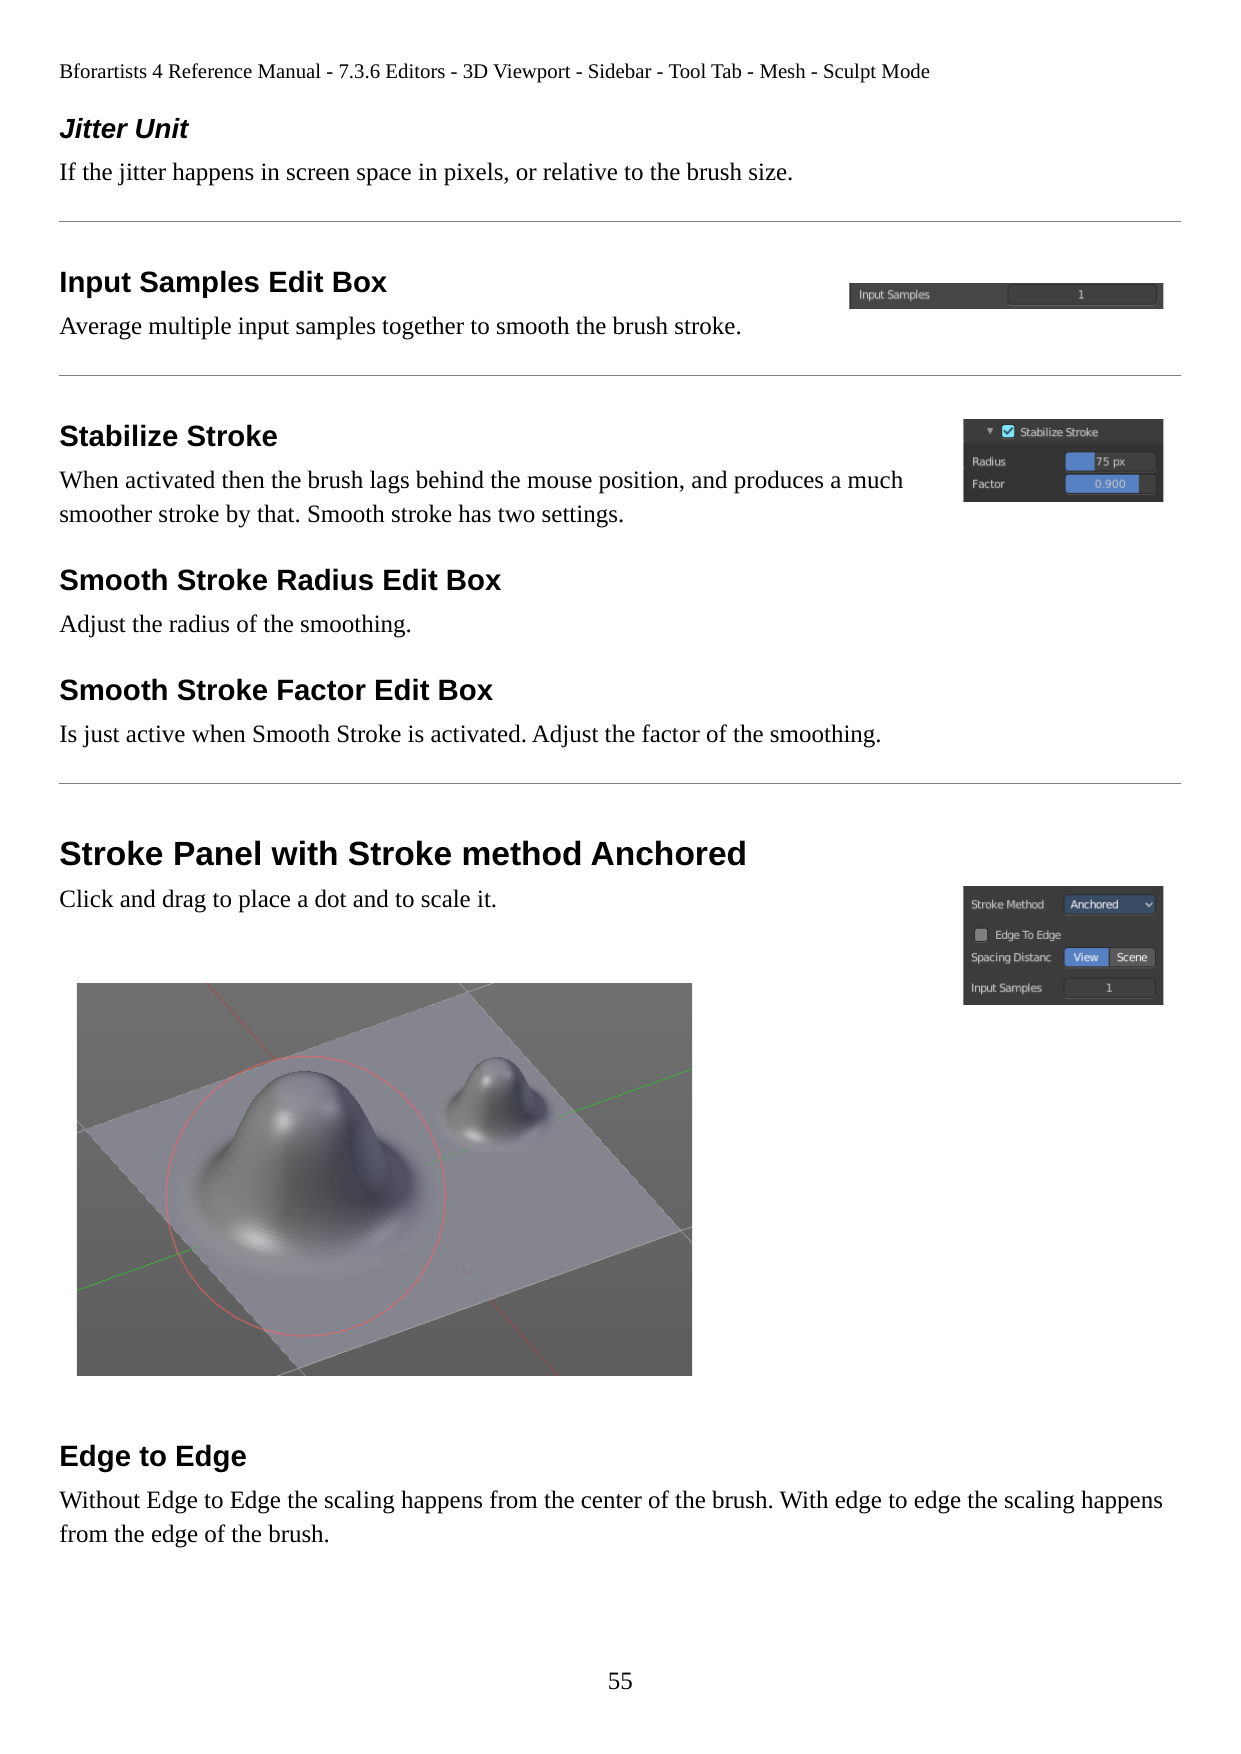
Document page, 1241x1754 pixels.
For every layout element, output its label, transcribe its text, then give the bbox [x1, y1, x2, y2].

picture [76, 983, 693, 1376]
subtitle Edge to Edge [59, 1439, 1181, 1473]
subtitle [1164, 419, 1181, 453]
text Average multiple input samples together to smooth the brush stroke. [59, 311, 1181, 340]
subtitle Smooth Stroke Factor Edit Box [59, 673, 1181, 707]
text Without Edge to Edge the scaling happens from the center of the brush. With edge to edge the scaling happens from the edge of the brush. [59, 1485, 1181, 1548]
subtitle Smooth Stroke Radius Edit Box [59, 563, 1181, 597]
text Click and drag to place a dot and to scale it. [59, 884, 1181, 913]
text Is just active when Smooth Stroke is activated. Adjust the factor of the smoothing. [59, 719, 1181, 748]
picture [963, 419, 1164, 502]
picture [849, 283, 1164, 309]
subtitle Stroke Panel with Stroke method Anchored [59, 833, 1181, 872]
text When activated then the brush lags behind the mouse position, and produces a much smoother stroke by that. Smooth stroke has two settings. [59, 465, 1181, 528]
subtitle Jitter Unit [59, 113, 1181, 144]
text Adjust the radius of the smoothing. [59, 609, 1181, 638]
picture [963, 886, 1164, 1005]
text If the jitter happens in screen space in pixels, or relative to the brush size. [59, 157, 1181, 186]
subtitle Input Samples Edit Box [59, 265, 1181, 298]
subtitle Stabilize Stroke [59, 419, 963, 453]
